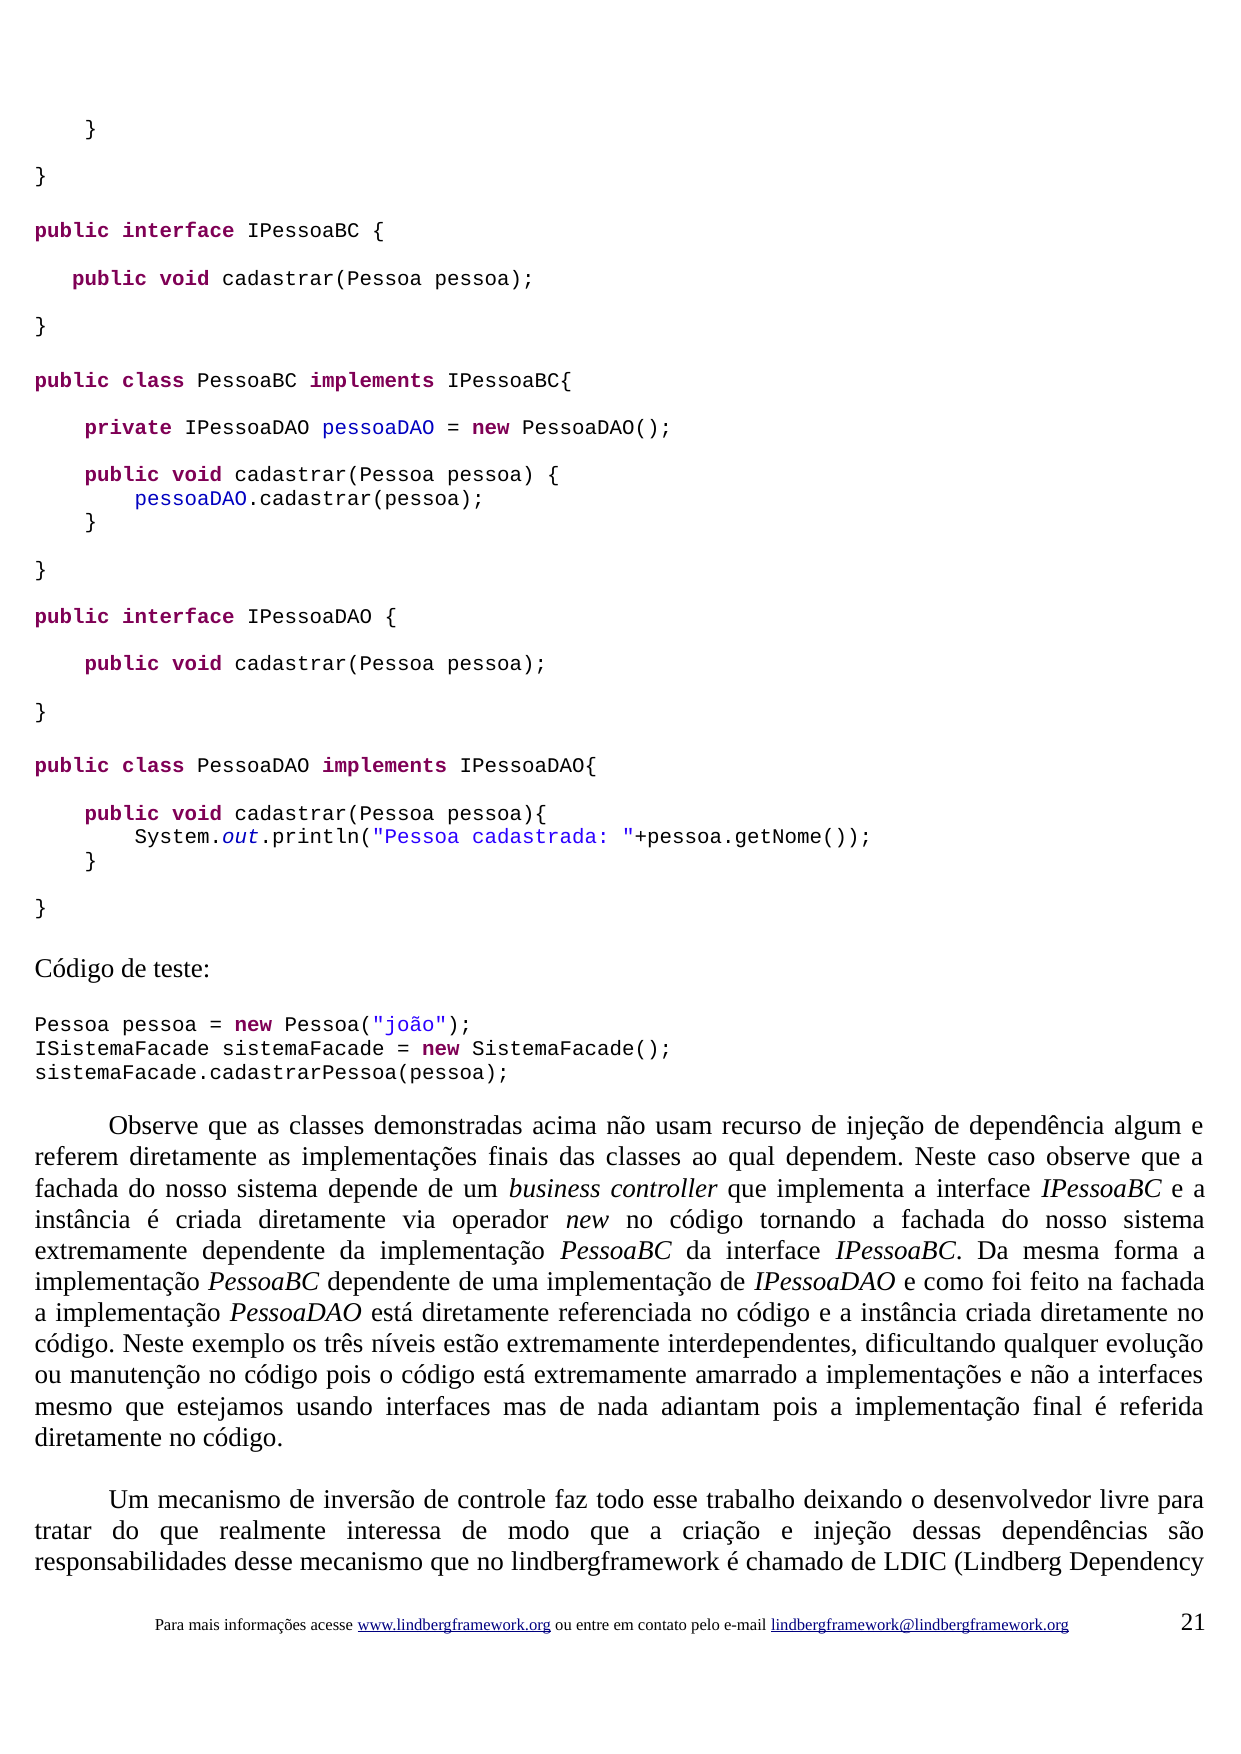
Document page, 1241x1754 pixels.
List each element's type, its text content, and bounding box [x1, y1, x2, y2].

text Pessoa pessoa = new Pessoa("joão"); [34, 1014, 1206, 1038]
text Um mecanismo de inversão de controle faz todo esse trabalho deixando o desenvolvedor livre para tratar do que realmente interessa de modo que a criação e injeção dessas dependências são responsabilidades desse mecanismo que no lindbergframework é chamado de LDIC (Lindberg Dependency [34, 1483, 1206, 1577]
text System.out.println("Pessoa cadastrada: "+pessoa.getNome()); [34, 826, 1206, 850]
text public void cadastrar(Pessoa pessoa); [34, 267, 1206, 291]
text public class PessoaBC implements IPessoaBC{ [34, 369, 1206, 393]
text private IPessoaDAO pessoaDAO = new PessoaDAO(); [34, 417, 1206, 441]
text public interface IPessoaBC { [34, 220, 1206, 244]
text public void cadastrar(Pessoa pessoa); [34, 653, 1206, 677]
text } [34, 559, 1206, 582]
text } [34, 315, 1206, 338]
text } [34, 701, 1206, 724]
text Código de teste: [34, 952, 1206, 983]
text public interface IPessoaDAO { [34, 606, 1206, 630]
text } [34, 850, 1206, 874]
text } [34, 511, 1206, 535]
text } [34, 118, 1206, 142]
text ISistemaFacade sistemaFacade = new SistemaFacade(); [34, 1038, 1206, 1062]
text Observe que as classes demonstradas acima não usam recurso de injeção de dependência algum e referem diretamente as implementações finais das classes ao qual dependem. Neste caso observe que a fachada do nosso sistema depende de um business controller que implementa a interface IPessoaBC e a instância é criada diretamente via operador new no código tornando a fachada do nosso sistema extremamente dependente da implementação PessoaBC da interface IPessoaBC. Da mesma forma a implementação PessoaBC dependente de uma implementação de IPessoaDAO e como foi feito na fachada a implementação PessoaDAO está diretamente referenciada no código e a instância criada diretamente no código. Neste exemplo os três níveis estão extremamente interdependentes, dificultando qualquer evolução ou manutenção no código pois o código está extremamente amarrado a implementações e não a interfaces mesmo que estejamos usando interfaces mas de nada adiantam pois a implementação final é referida diretamente no código. [34, 1109, 1206, 1452]
text } [34, 165, 1206, 189]
text public void cadastrar(Pessoa pessoa) { [34, 464, 1206, 488]
text } [34, 897, 1206, 921]
text sistemaFacade.cadastrarPessoa(pessoa); [34, 1062, 1206, 1085]
text public void cadastrar(Pessoa pessoa){ [34, 803, 1206, 826]
text public class PessoaDAO implements IPessoaDAO{ [34, 755, 1206, 779]
text pessoaDAO.cadastrar(pessoa); [34, 488, 1206, 511]
